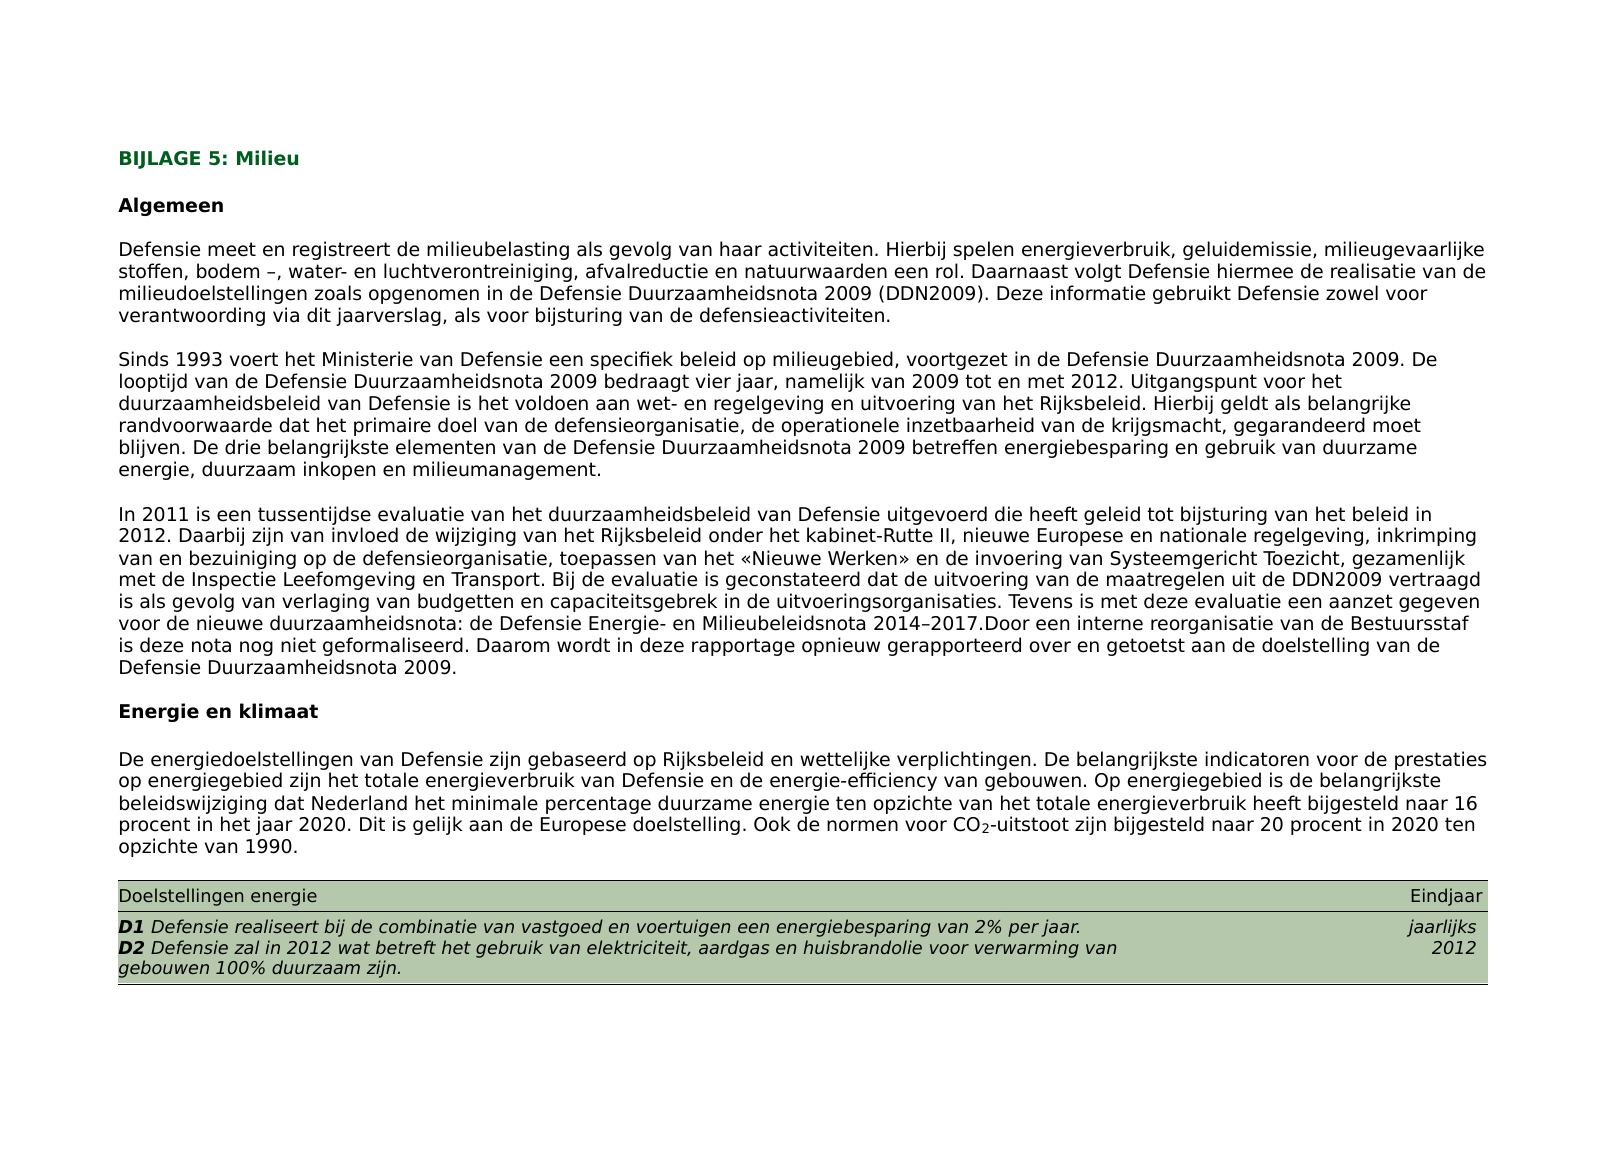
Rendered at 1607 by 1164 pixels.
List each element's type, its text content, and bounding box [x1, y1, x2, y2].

table_header Doelstellingen energie [118, 881, 1214, 911]
table_cell D2 Defensie zal in 2012 wat betreft het gebruik van elektriciteit, aardgas en huisbrandolie voor verwarming van gebouwen 100% duurzaam zijn. [118, 938, 1214, 983]
text De energiedoelstellingen van Defensie zijn gebaseerd op Rijksbeleid en wettelijke verplichtingen. De belangrijkste indicatoren voor de prestaties op energiegebied zijn het totale energieverbruik van Defensie en de energie-efficiency van gebouwen. Op energiegebied is de belangrijkste beleidswijziging dat Nederland het minimale percentage duurzame energie ten opzichte van het totale energieverbruik heeft bijgesteld naar 16 procent in het jaar 2020. Dit is gelijk aan de Europese doelstelling. Ook de normen voor CO2-uitstoot zijn bijgesteld naar 20 procent in 2020 ten opzichte van 1990. [118, 748, 1488, 858]
text Defensie meet en registreert de milieubelasting als gevolg van haar activiteiten. Hierbij spelen energieverbruik, geluidemissie, milieugevaarlijke stoffen, bodem –, water- en luchtverontreiniging, afvalreductie en natuurwaarden een rol. Daarnaast volgt Defensie hiermee de realisatie van de milieudoelstellingen zoals opgenomen in de Defensie Duurzaamheidsnota 2009 (DDN2009). Deze informatie gebruikt Defensie zowel voor verantwoording via dit jaarverslag, als voor bijsturing van de defensieactiviteiten. [118, 239, 1488, 327]
text In 2011 is een tussentijdse evaluatie van het duurzaamheidsbeleid van Defensie uitgevoerd die heeft geleid tot bijsturing van het beleid in 2012. Daarbij zijn van invloed de wijziging van het Rijksbeleid onder het kabinet-Rutte II, nieuwe Europese en nationale regelgeving, inkrimping van en bezuiniging op de defensieorganisatie, toepassen van het «Nieuwe Werken» en de invoering van Systeemgericht Toezicht, gezamenlijk met de Inspectie Leefomgeving en Transport. Bij de evaluatie is geconstateerd dat de uitvoering van de maatregelen uit de DDN2009 vertraagd is als gevolg van verlaging van budgetten en capaciteitsgebrek in de uitvoeringsorganisaties. Tevens is met deze evaluatie een aanzet gegeven voor de nieuwe duurzaamheidsnota: de Defensie Energie- en Milieubeleidsnota 2014–2017.Door een interne reorganisatie van de Bestuursstaf is deze nota nog niet geformaliseerd. Daarom wordt in deze rapportage opnieuw gerapporteerd over en getoetst aan de doelstelling van de Defensie Duurzaamheidsnota 2009. [118, 503, 1488, 679]
table_cell D1 Defensie realiseert bij de combinatie van vastgoed en voertuigen een energiebesparing van 2% per jaar. [118, 912, 1214, 938]
table_header Eindjaar [1214, 881, 1488, 911]
text Sinds 1993 voert het Ministerie van Defensie een specifiek beleid op milieugebied, voortgezet in de Defensie Duurzaamheidsnota 2009. De looptijd van de Defensie Duurzaamheidsnota 2009 bedraagt vier jaar, namelijk van 2009 tot en met 2012. Uitgangspunt voor het duurzaamheidsbeleid van Defensie is het voldoen aan wet- en regelgeving en uitvoering van het Rijksbeleid. Hierbij geldt als belangrijke randvoorwaarde dat het primaire doel van de defensieorganisatie, de operationele inzetbaarheid van de krijgsmacht, gegarandeerd moet blijven. De drie belangrijkste elementen van de Defensie Duurzaamheidsnota 2009 betreffen energiebesparing en gebruik van duurzame energie, duurzaam inkopen en milieumanagement. [118, 349, 1488, 481]
subtitle Algemeen [118, 195, 1488, 217]
table_cell jaarlijks [1214, 912, 1488, 938]
table_cell 2012 [1214, 938, 1488, 983]
subtitle BIJLAGE 5: Milieu [118, 148, 1488, 170]
subtitle Energie en klimaat [118, 701, 1488, 723]
